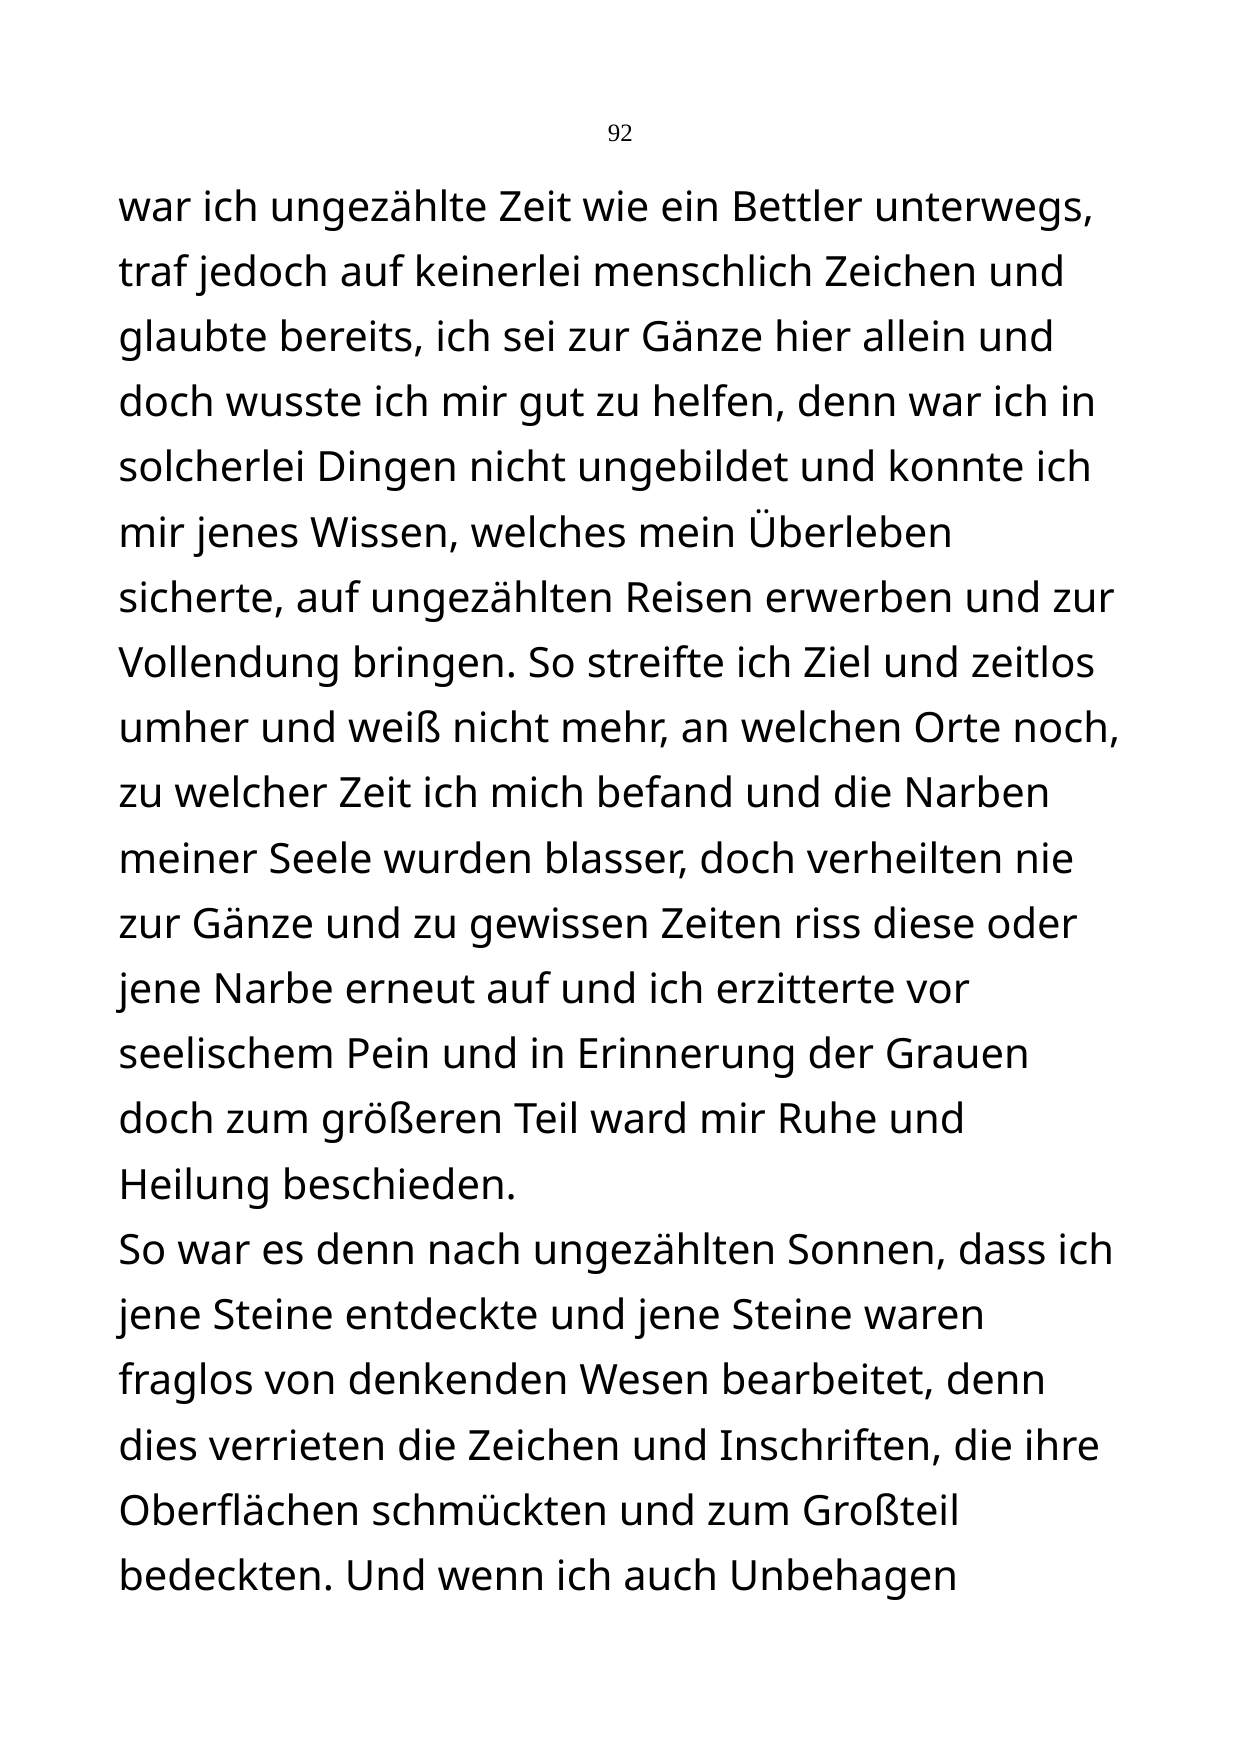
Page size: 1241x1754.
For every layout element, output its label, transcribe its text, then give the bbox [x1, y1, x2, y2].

text war ich ungezählte Zeit wie ein Bettler unterwegs, traf jedoch auf keinerlei menschlich Zeichen und glaubte bereits, ich sei zur Gänze hier allein und doch wusste ich mir gut zu helfen, denn war ich in solcherlei Dingen nicht ungebildet und konnte ich mir jenes Wissen, welches mein Überleben sicherte, auf ungezählten Reisen erwerben und zur Vollendung bringen. So streifte ich Ziel und zeitlos umher und weiß nicht mehr, an welchen Orte noch, zu welcher Zeit ich mich befand und die Narben meiner Seele wurden blasser, doch verheilten nie zur Gänze und zu gewissen Zeiten riss diese oder jene Narbe erneut auf und ich erzitterte vor seelischem Pein und in Erinnerung der Grauen doch zum größeren Teil ward mir Ruhe und Heilung beschieden. So war es denn nach ungezählten Sonnen, dass ich jene Steine entdeckte und jene Steine waren fraglos von denkenden Wesen bearbeitet, denn dies verrieten die Zeichen und Inschriften, die ihre Oberflächen schmückten und zum Großteil bedeckten. Und wenn ich auch Unbehagen [118, 176, 1122, 1602]
